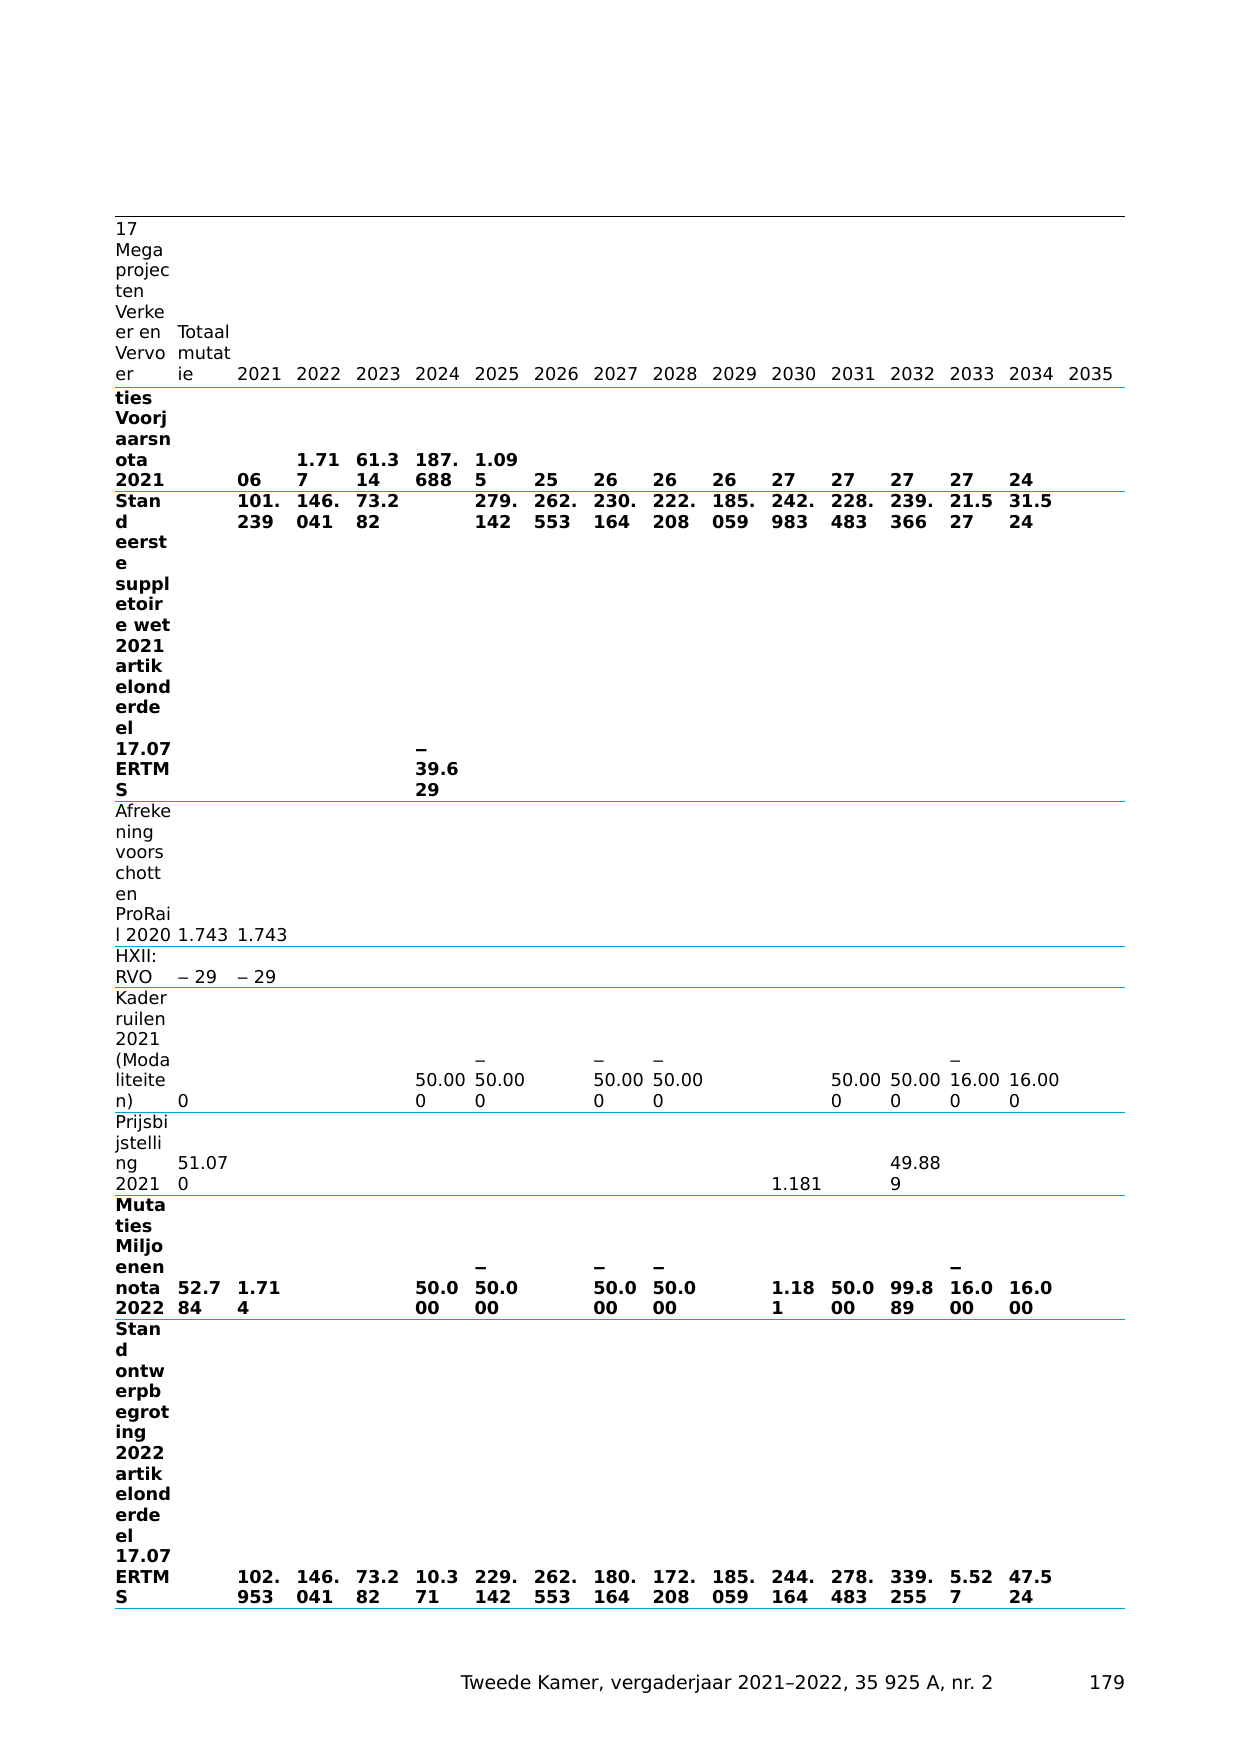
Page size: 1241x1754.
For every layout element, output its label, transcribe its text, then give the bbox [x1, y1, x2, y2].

table_cell 172.208 [650, 1320, 709, 1608]
table_cell 2032 [887, 217, 946, 387]
table_cell 278.483 [828, 1320, 887, 1608]
table_cell [1006, 802, 1065, 946]
table_cell [293, 1113, 353, 1194]
table_cell [828, 802, 887, 946]
table_cell 47.524 [1006, 1320, 1065, 1608]
table_cell Kaderruilen 2021 (Modaliteiten) [115, 988, 174, 1112]
table_cell 2029 [709, 217, 768, 387]
table_cell 73.282 [353, 492, 412, 801]
table_cell 49.889 [887, 1113, 946, 1194]
table_cell 16.000 [1006, 988, 1065, 1112]
table_cell [412, 1113, 471, 1194]
table_cell [1065, 947, 1125, 987]
table_cell ‒ 50.000 [590, 1196, 649, 1319]
table_cell ‒ 50.000 [471, 1196, 531, 1319]
table_cell [650, 947, 709, 987]
table_cell 279.142 [471, 492, 531, 801]
table_cell 1.717 [293, 388, 353, 491]
table_cell [1065, 988, 1125, 1112]
table_cell 5.527 [946, 1320, 1006, 1608]
table_cell ‒ 50.000 [590, 988, 649, 1112]
table_cell 146.041 [293, 1320, 353, 1608]
table_header Tabel 86 Artikel 17 Megaprojecten verkeer en vervoer (bedragen x € 1.000) [115, 191, 1125, 216]
table_cell 2022 [293, 217, 353, 387]
table_cell Stand eerste suppletoire wet 2021 artikelonderdeel 17.07 ERTMS [115, 492, 174, 801]
table_cell 1.743 [234, 802, 293, 946]
table_cell [1006, 1113, 1065, 1194]
table_cell [828, 947, 887, 987]
table_cell 2023 [353, 217, 412, 387]
table_cell [175, 1320, 234, 1608]
table_cell 2034 [1006, 217, 1065, 387]
table_cell [887, 947, 946, 987]
table_cell 26 [709, 388, 768, 491]
table_cell [768, 988, 828, 1112]
table_cell [650, 802, 709, 946]
table_cell 31.524 [1006, 492, 1065, 801]
table_cell 2030 [768, 217, 828, 387]
table_cell [709, 947, 768, 987]
table_cell [293, 947, 353, 987]
table_cell [1065, 1113, 1125, 1194]
table_cell 2027 [590, 217, 649, 387]
table_cell [353, 947, 412, 987]
table_cell 50.000 [828, 988, 887, 1112]
table_cell 99.889 [887, 1196, 946, 1319]
table_cell [234, 988, 293, 1112]
table_cell ‒ 29 [175, 947, 234, 987]
table_cell 185.059 [709, 492, 768, 801]
table_cell 229.142 [471, 1320, 531, 1608]
table_cell [590, 1113, 649, 1194]
table_cell 17 Megaprojecten Verkeer en Vervoer [115, 217, 174, 387]
table_cell 27 [887, 388, 946, 491]
table_cell [709, 1196, 768, 1319]
table_cell [293, 802, 353, 946]
table_cell [531, 1196, 590, 1319]
table_cell [471, 802, 531, 946]
table_cell 262.553 [531, 492, 590, 801]
table_cell 146.041 [293, 492, 353, 801]
table_cell 24 [1006, 388, 1065, 491]
table_cell 06 [234, 388, 293, 491]
table_cell 187.688 [412, 388, 471, 491]
table_cell 21.527 [946, 492, 1006, 801]
table_cell 10.371 [412, 1320, 471, 1608]
table_cell 50.000 [828, 1196, 887, 1319]
table_cell [590, 947, 649, 987]
table_cell [768, 947, 828, 987]
table_cell [353, 802, 412, 946]
table_cell Mutaties Miljoenennota 2022 [115, 1196, 174, 1319]
table_cell 262.553 [531, 1320, 590, 1608]
table_cell [946, 947, 1006, 987]
table_cell 2025 [471, 217, 531, 387]
table_cell [946, 802, 1006, 946]
table_cell [531, 802, 590, 946]
table_cell 27 [768, 388, 828, 491]
table_cell 101.239 [234, 492, 293, 801]
table_cell Stand ontwerpbegroting 2022 artikelonderdeel 17.07 ERTMS [115, 1320, 174, 1608]
table_cell [709, 1113, 768, 1194]
table_cell [709, 802, 768, 946]
table_cell [234, 1113, 293, 1194]
table_cell 339.255 [887, 1320, 946, 1608]
table_cell [650, 1113, 709, 1194]
table_cell ‒ 50.000 [471, 988, 531, 1112]
table_cell [1065, 1196, 1125, 1319]
table_cell ‒ 50.000 [650, 1196, 709, 1319]
table_cell Prijsbijstelling 2021 [115, 1113, 174, 1194]
table_cell 73.282 [353, 1320, 412, 1608]
table_cell 1.181 [768, 1196, 828, 1319]
table_cell ‒ 39.629 [412, 492, 471, 801]
table_cell [412, 802, 471, 946]
table_cell 228.483 [828, 492, 887, 801]
table_cell [531, 947, 590, 987]
table_cell ‒ 16.000 [946, 1196, 1006, 1319]
table_cell ‒ 29 [234, 947, 293, 987]
table_cell [531, 988, 590, 1112]
table_cell [353, 988, 412, 1112]
table_cell 50.000 [887, 988, 946, 1112]
table_cell [175, 492, 234, 801]
table_cell 50.000 [412, 1196, 471, 1319]
table_cell [293, 988, 353, 1112]
table_cell [471, 947, 531, 987]
table_cell 185.059 [709, 1320, 768, 1608]
table_cell ‒ 16.000 [946, 988, 1006, 1112]
table_cell 244.164 [768, 1320, 828, 1608]
table_cell [709, 988, 768, 1112]
table_cell Totaal mutatie [175, 217, 234, 387]
table_cell 242.983 [768, 492, 828, 801]
table_cell 26 [590, 388, 649, 491]
table_cell 1.743 [175, 802, 234, 946]
table_cell 230.164 [590, 492, 649, 801]
table_cell 1.714 [234, 1196, 293, 1319]
table_cell ties Voorjaarsnota 2021 [115, 388, 174, 491]
table_cell 102.953 [234, 1320, 293, 1608]
table_cell HXII: RVO [115, 947, 174, 987]
table_cell [531, 1113, 590, 1194]
table_cell 239.366 [887, 492, 946, 801]
table_cell [1065, 492, 1125, 801]
table_cell 222.208 [650, 492, 709, 801]
table_cell [887, 802, 946, 946]
table_cell 2028 [650, 217, 709, 387]
table_cell 2026 [531, 217, 590, 387]
table_cell [1065, 802, 1125, 946]
table_cell [1006, 947, 1065, 987]
table_cell 52.784 [175, 1196, 234, 1319]
table_cell [590, 802, 649, 946]
table_cell [412, 947, 471, 987]
table_cell 1.181 [768, 1113, 828, 1194]
table_cell 50.000 [412, 988, 471, 1112]
table_cell 2021 [234, 217, 293, 387]
table_cell 2033 [946, 217, 1006, 387]
table_cell [1065, 1320, 1125, 1608]
table_cell [353, 1113, 412, 1194]
table_cell Afrekening voorschotten ProRail 2020 [115, 802, 174, 946]
table_cell 27 [946, 388, 1006, 491]
table_cell 2035 [1065, 217, 1125, 387]
table_cell 27 [828, 388, 887, 491]
table_cell ‒ 50.000 [650, 988, 709, 1112]
table_cell 16.000 [1006, 1196, 1065, 1319]
table_cell 61.314 [353, 388, 412, 491]
table_cell [1065, 388, 1125, 491]
table_cell 1.095 [471, 388, 531, 491]
table_cell 25 [531, 388, 590, 491]
table_cell [471, 1113, 531, 1194]
table_cell 26 [650, 388, 709, 491]
table_cell 2031 [828, 217, 887, 387]
table_cell 51.070 [175, 1113, 234, 1194]
table_cell [175, 388, 234, 491]
table_cell [353, 1196, 412, 1319]
table_cell [828, 1113, 887, 1194]
table_cell [946, 1113, 1006, 1194]
table_cell 0 [175, 988, 234, 1112]
table_cell 2024 [412, 217, 471, 387]
table_cell 180.164 [590, 1320, 649, 1608]
table_cell [768, 802, 828, 946]
table_cell [293, 1196, 353, 1319]
